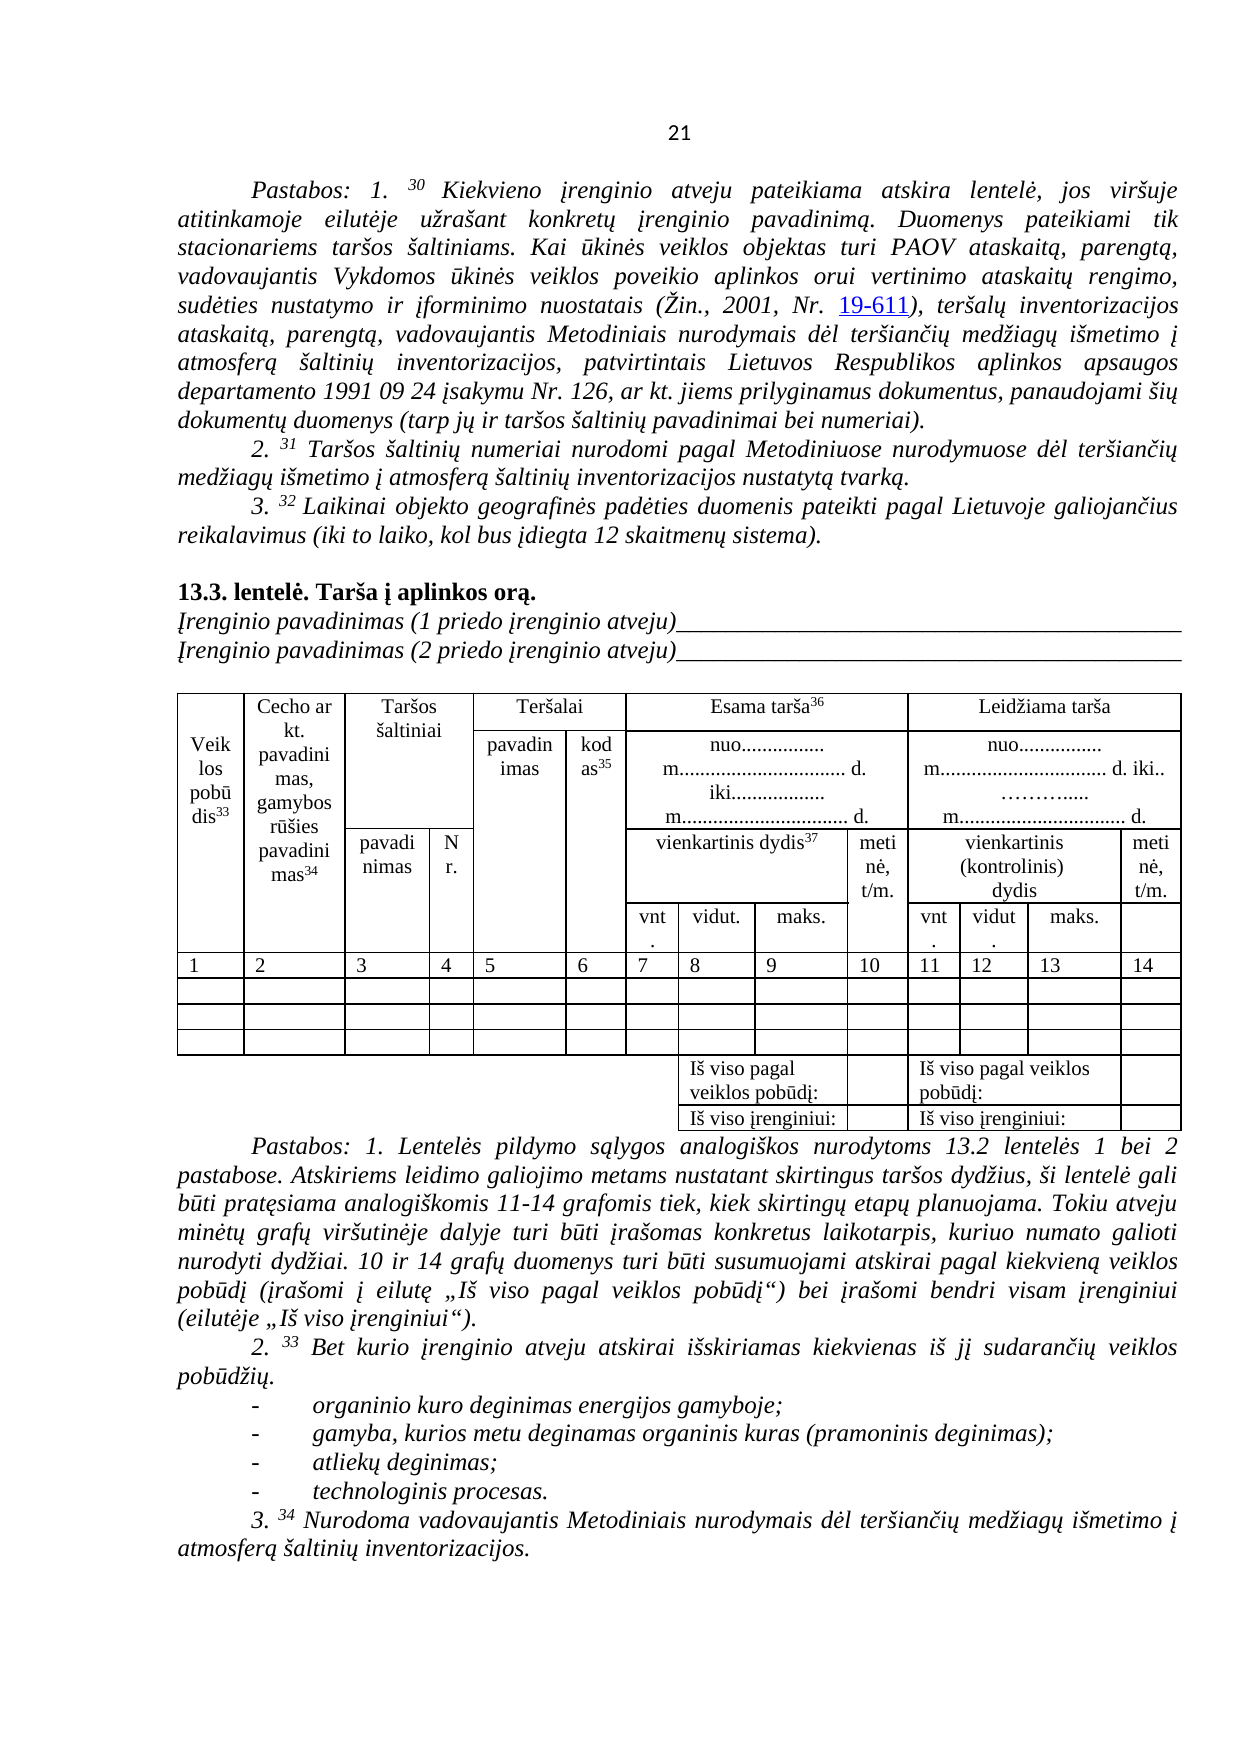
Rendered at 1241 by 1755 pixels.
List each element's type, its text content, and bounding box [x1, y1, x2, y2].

table_cell [909, 979, 959, 1003]
table_cell [244, 1104, 345, 1129]
table_cell [848, 979, 907, 1003]
table_cell nuo................ m................................ d. iki.................. m................................ d. [627, 732, 907, 828]
table_cell [848, 902, 907, 952]
text Įrenginio pavadinimas (2 priedo įrenginio atveju) [177, 635, 1181, 664]
table_cell [474, 1005, 565, 1028]
table_cell [848, 1005, 907, 1028]
table_cell [245, 1030, 344, 1054]
table_cell 14 [1122, 953, 1180, 977]
table_cell [627, 1030, 678, 1054]
table_cell [756, 1030, 847, 1054]
table_cell vienkartinis dydis37 [627, 830, 847, 902]
table_cell Veiklos pobūdis33 [178, 730, 243, 828]
table_cell [430, 1030, 473, 1054]
table_cell [961, 1030, 1027, 1054]
table_cell [474, 902, 565, 952]
table_cell Nr. [430, 829, 473, 952]
table_cell [178, 902, 243, 952]
table_cell [1029, 979, 1120, 1003]
table_cell [345, 1104, 429, 1129]
text Pastabos: 1. 30 Kiekvieno įrenginio atveju pateikiama atskira lentelė, jos viršuje atitinkamoje eilutėje užrašant konkretų įrenginio pavadinimą. Duomenys pateikiami tik stacionariems taršos šaltiniams. Kai ūkinės veiklos objektas turi PAOV ataskaitą, parengtą, vadovaujantis Vykdomos ūkinės veiklos poveikio aplinkos orui vertinimo ataskaitų rengimo, sudėties nustatymo ir įforminimo nuostatais (Žin., 2001, Nr. 19-611), teršalų inventorizacijos ataskaitą, parengtą, vadovaujantis Metodiniais nurodymais dėl teršiančių medžiagų išmetimo į atmosferą šaltinių inventorizacijos, patvirtintais Lietuvos Respublikos aplinkos apsaugos departamento 1991 09 24 įsakymu Nr. 126, ar kt. jiems prilyginamus dokumentus, panaudojami šių dokumentų duomenys (tarp jų ir taršos šaltinių pavadinimai bei numeriai). [177, 175, 1181, 434]
table_cell vienkartinis (kontrolinis) dydis [909, 830, 1120, 902]
table_cell [346, 1030, 429, 1054]
table_cell [566, 1104, 626, 1129]
table_cell [473, 1104, 566, 1129]
table_cell [679, 1030, 754, 1054]
table_header Cecho ar kt. pavadinimas, gamybos rūšies pavadinimas34 [245, 694, 344, 952]
table_cell [430, 979, 473, 1003]
table_cell [848, 1056, 907, 1104]
table_cell [567, 828, 625, 902]
table_cell [626, 1056, 678, 1104]
table_cell [346, 1005, 429, 1028]
table_cell metinė, t/m. [1122, 830, 1180, 902]
text 2. 33 Bet kurio įrenginio atveju atskirai išskiriamas kiekvienas iš jį sudarančių veiklos pobūdžių. [177, 1332, 1181, 1390]
table_cell 11 [909, 953, 959, 977]
text 3. 34 Nurodoma vadovaujantis Metodiniais nurodymais dėl teršiančių medžiagų išmetimo į atmosferą šaltinių inventorizacijos. [177, 1505, 1181, 1562]
table_header [178, 694, 243, 730]
text - technologinis procesas. [177, 1476, 1181, 1505]
table_header Teršalai [474, 694, 625, 730]
table_cell [1122, 904, 1180, 952]
table_cell maks. [1029, 904, 1120, 952]
table_cell [1122, 1030, 1180, 1054]
table_cell metinė, t/m. [848, 830, 907, 902]
table_cell 8 [679, 953, 754, 977]
table_cell [679, 979, 754, 1003]
table_cell [430, 1056, 473, 1104]
table_cell vidut. [961, 904, 1027, 952]
table_cell [627, 979, 678, 1003]
table_cell [1029, 1005, 1120, 1028]
table_cell [567, 1005, 625, 1028]
table_header Esama tarša36 [627, 694, 907, 730]
table_cell vnt. [627, 904, 678, 952]
table_header Taršos šaltiniai [346, 694, 473, 828]
table_header Leidžiama tarša [909, 694, 1180, 730]
table_cell [177, 1104, 244, 1129]
table_cell 6 [567, 953, 625, 977]
table_cell 1 [178, 953, 243, 977]
table_cell Iš viso įrenginiui: [679, 1106, 847, 1129]
table_cell Iš viso pagal veiklos pobūdį: [909, 1056, 1120, 1104]
table_cell [627, 1005, 678, 1028]
text 2. 31 Taršos šaltinių numeriai nurodomi pagal Metodiniuose nurodymuose dėl teršiančių medžiagų išmetimo į atmosferą šaltinių inventorizacijos nustatytą tvarką. [177, 434, 1181, 491]
table_cell [567, 902, 625, 952]
table_cell 7 [627, 953, 678, 977]
table_cell 10 [848, 953, 907, 977]
table_cell [177, 1056, 244, 1104]
table_cell [756, 979, 847, 1003]
table_cell [756, 1005, 847, 1028]
table_cell 9 [756, 953, 847, 977]
table_cell [1122, 1005, 1180, 1028]
table_cell 5 [474, 953, 565, 977]
text 13.3. lentelė. Tarša į aplinkos orą. [177, 577, 1181, 606]
table_cell [567, 1030, 625, 1054]
table_cell [245, 1005, 344, 1028]
table_cell [1029, 1030, 1120, 1054]
text - organinio kuro deginimas energijos gamyboje; [177, 1390, 1181, 1418]
table_cell [244, 1056, 345, 1104]
table_cell 2 [245, 953, 344, 977]
text Pastabos: 1. Lentelės pildymo sąlygos analogiškos nurodytoms 13.2 lentelės 1 bei 2 pastabose. Atskiriems leidimo galiojimo metams nustatant skirtingus taršos dydžius, ši lentelė gali būti pratęsiama analogiškomis 11-14 grafomis tiek, kiek skirtingų etapų planuojama. Tokiu atveju minėtų grafų viršutinėje dalyje turi būti įrašomas konkretus laikotarpis, kuriuo numato galioti nurodyti dydžiai. 10 ir 14 grafų duomenys turi būti susumuojami atskirai pagal kiekvieną veiklos pobūdį (įrašomi į eilutę „Iš viso pagal veiklos pobūdį“) bei įrašomi bendri visam įrenginiui (eilutėje „Iš viso įrenginiui“). [177, 1131, 1181, 1332]
table_cell [626, 1104, 678, 1129]
table_cell [961, 979, 1027, 1003]
table_cell [474, 828, 565, 902]
table_cell [909, 1005, 959, 1028]
table_cell [848, 1030, 907, 1054]
table_cell [245, 979, 344, 1003]
table_cell [474, 979, 565, 1003]
table_cell [566, 1056, 626, 1104]
table_cell kodas35 [567, 731, 625, 828]
table_cell vidut. [679, 904, 754, 952]
table_cell [1122, 1106, 1180, 1129]
table_cell 13 [1029, 953, 1120, 977]
table_cell [961, 1005, 1027, 1028]
text - gamyba, kurios metu deginamas organinis kuras (pramoninis deginimas); [177, 1418, 1181, 1447]
table_cell [1122, 1056, 1180, 1104]
table_cell 4 [430, 953, 473, 977]
table_cell pavadinimas [474, 731, 565, 828]
table_cell [909, 1030, 959, 1054]
text - atliekų deginimas; [177, 1447, 1181, 1476]
table_cell Iš viso įrenginiui: [909, 1106, 1120, 1129]
table_cell [679, 1005, 754, 1028]
text 3. 32 Laikinai objekto geografinės padėties duomenis pateikti pagal Lietuvoje galiojančius reikalavimus (iki to laiko, kol bus įdiegta 12 skaitmenų sistema). [177, 491, 1181, 549]
text Įrenginio pavadinimas (1 priedo įrenginio atveju) [177, 606, 1181, 635]
table_cell [567, 979, 625, 1003]
table_cell [430, 1104, 473, 1129]
table_cell [178, 979, 243, 1003]
table_cell maks. [756, 904, 847, 952]
table_cell [178, 828, 243, 902]
table_cell [430, 1005, 473, 1028]
table_cell [178, 1005, 243, 1028]
table_cell nuo................ m................................ d. iki..………..... m................................ d. [909, 732, 1180, 828]
table_cell [346, 979, 429, 1003]
table_cell [473, 1056, 566, 1104]
table_cell 12 [961, 953, 1027, 977]
table_cell Iš viso pagal veiklos pobūdį: [679, 1056, 847, 1104]
table_cell vnt. [909, 904, 959, 952]
table_cell [345, 1056, 429, 1104]
table_cell [1122, 979, 1180, 1003]
table_cell [848, 1106, 907, 1129]
table_cell [474, 1030, 565, 1054]
table_cell pavadinimas [346, 829, 429, 952]
table_cell 3 [346, 953, 429, 977]
table_cell [178, 1030, 243, 1054]
